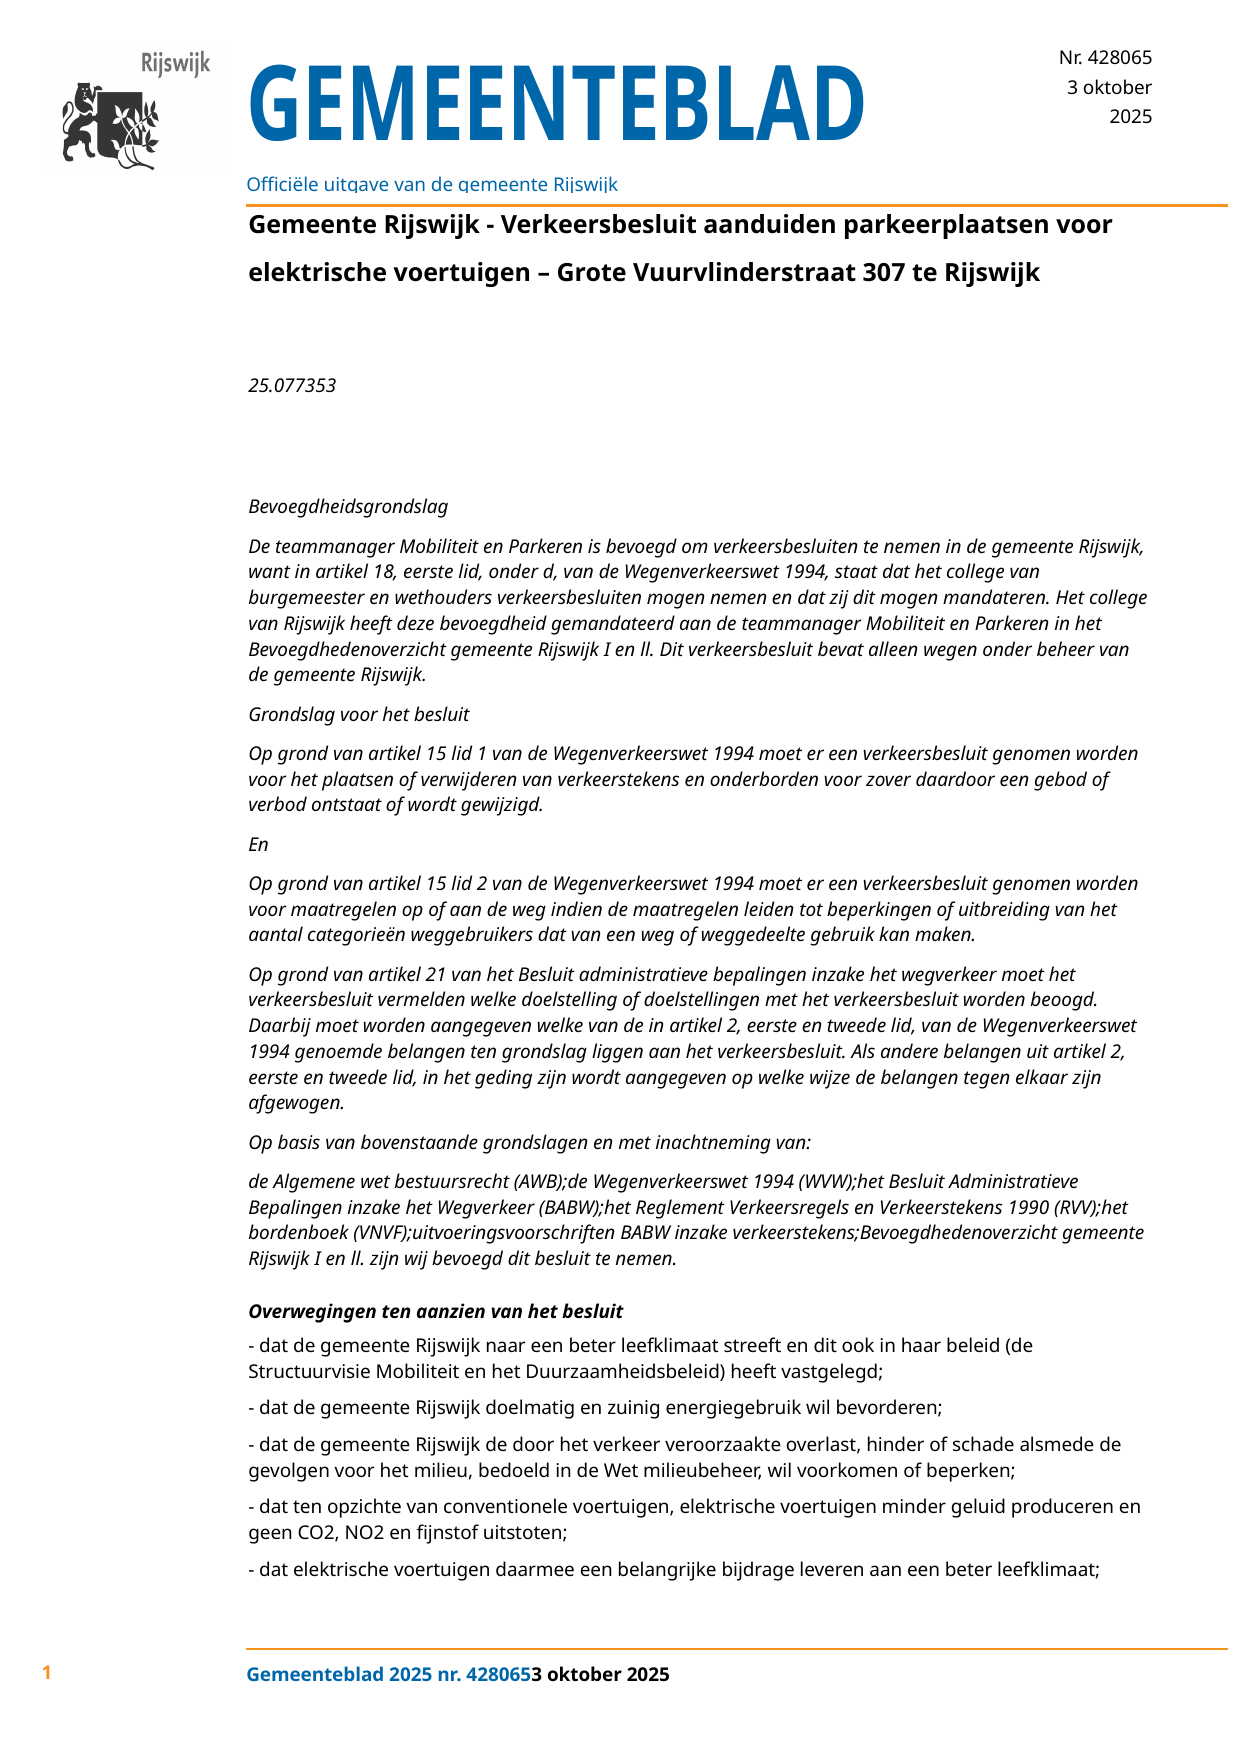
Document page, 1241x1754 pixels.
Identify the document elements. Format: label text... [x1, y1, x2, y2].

text Grondslag voor het besluit [248, 701, 1152, 727]
text de Algemene wet bestuursrecht (AWB);de Wegenverkeerswet 1994 (WVW);het Besluit Administratieve Bepalingen inzake het Wegverkeer (BABW);het Reglement Verkeersregels en Verkeerstekens 1990 (RVV);het bordenboek (VNVF);uitvoeringsvoorschriften BABW inzake verkeerstekens;Bevoegdhedenoverzicht gemeente Rijswijk I en ll. zijn wij bevoegd dit besluit te nemen. [248, 1168, 1152, 1271]
text Op basis van bovenstaande grondslagen en met inachtneming van: [248, 1129, 1152, 1154]
text De teammanager Mobiliteit en Parkeren is bevoegd om verkeersbesluiten te nemen in de gemeente Rijswijk, want in artikel 18, eerste lid, onder d, van de Wegenverkeerswet 1994, staat dat het college van burgemeester en wethouders verkeersbesluiten mogen nemen en dat zij dit mogen mandateren. Het college van Rijswijk heeft deze bevoegdheid gemandateerd aan de teammanager Mobiliteit en Parkeren in het Bevoegdhedenoverzicht gemeente Rijswijk I en ll. Dit verkeersbesluit bevat alleen wegen onder beheer van de gemeente Rijswijk. [248, 533, 1152, 687]
text 25.077353 [248, 372, 1152, 398]
text Bevoegdheidsgrondslag [248, 494, 1152, 519]
text Op grond van artikel 21 van het Besluit administratieve bepalingen inzake het wegverkeer moet het verkeersbesluit vermelden welke doelstelling of doelstellingen met het verkeersbesluit worden beoogd. Daarbij moet worden aangegeven welke van de in artikel 2, eerste en tweede lid, van de Wegenverkeerswet 1994 genoemde belangen ten grondslag liggen aan het verkeersbesluit. Als andere belangen uit artikel 2, eerste en tweede lid, in het geding zijn wordt aangegeven op welke wijze de belangen tegen elkaar zijn afgewogen. [248, 961, 1152, 1115]
text - dat de gemeente Rijswijk naar een beter leefklimaat streeft en dit ook in haar beleid (de Structuurvisie Mobiliteit en het Duurzaamheidsbeleid) heeft vastgelegd; [248, 1332, 1152, 1384]
text Op grond van artikel 15 lid 2 van de Wegenverkeerswet 1994 moet er een verkeersbesluit genomen worden voor maatregelen op of aan de weg indien de maatregelen leiden tot beperkingen of uitbreiding van het aantal categorieën weggebruikers dat van een weg of weggedeelte gebruik kan maken. [248, 870, 1152, 947]
picture [41, 47, 231, 172]
text - dat de gemeente Rijswijk doelmatig en zuinig energiegebruik wil bevorderen; [248, 1394, 1152, 1420]
text Overwegingen ten aanzien van het besluit [248, 1298, 1152, 1324]
text Gemeente Rijswijk - Verkeersbesluit aanduiden parkeerplaatsen voor elektrische voertuigen – Grote Vuurvlinderstraat 307 te Rijswijk [248, 207, 1152, 288]
text Op grond van artikel 15 lid 1 van de Wegenverkeerswet 1994 moet er een verkeersbesluit genomen worden voor het plaatsen of verwijderen van verkeerstekens en onderborden voor zover daardoor een gebod of verbod ontstaat of wordt gewijzigd. [248, 740, 1152, 817]
text En [248, 831, 1152, 857]
text - dat de gemeente Rijswijk de door het verkeer veroorzaakte overlast, hinder of schade alsmede de gevolgen voor het milieu, bedoeld in de Wet milieubeheer, wil voorkomen of beperken; [248, 1431, 1152, 1483]
text - dat elektrische voertuigen daarmee een belangrijke bijdrage leveren aan een beter leefklimaat; [248, 1556, 1152, 1582]
text - dat ten opzichte van conventionele voertuigen, elektrische voertuigen minder geluid produceren en geen CO2, NO2 en fijnstof uitstoten; [248, 1494, 1152, 1545]
